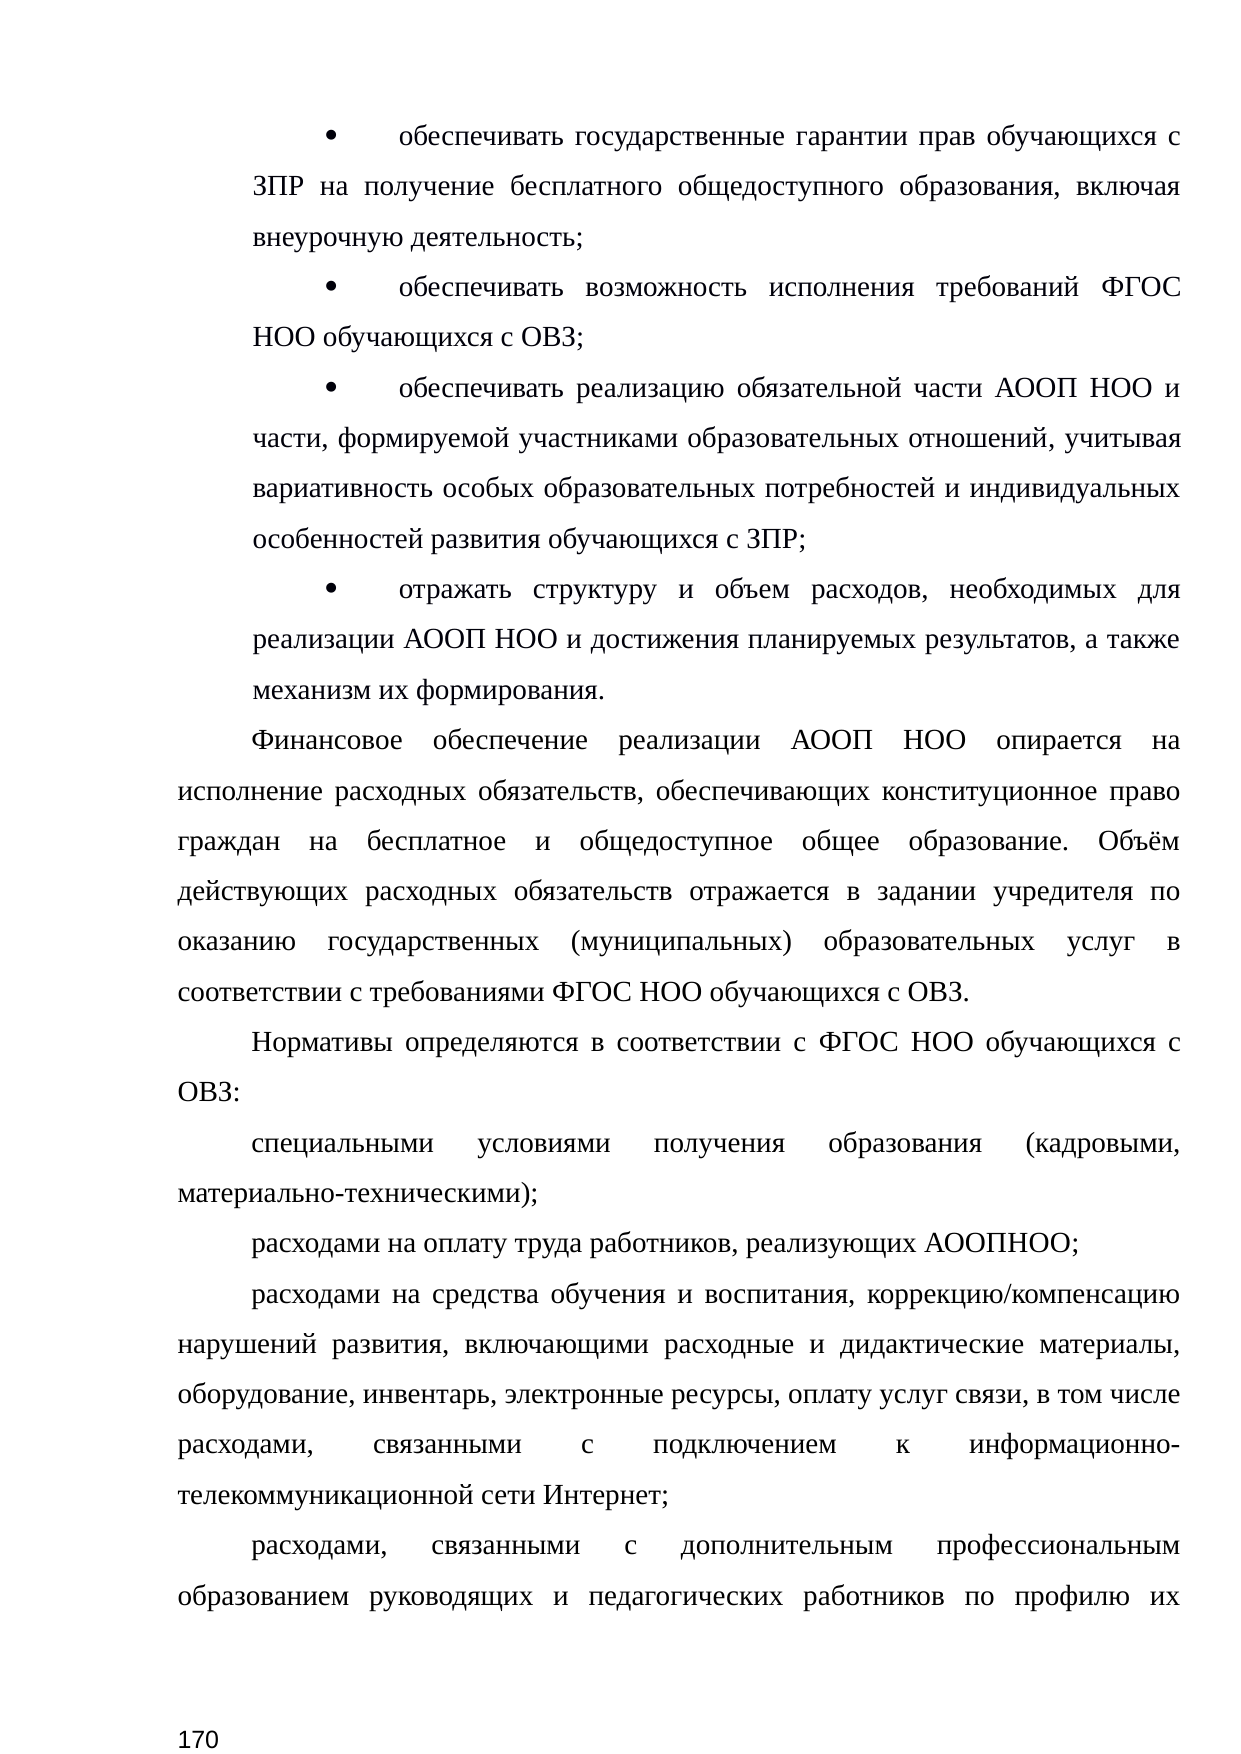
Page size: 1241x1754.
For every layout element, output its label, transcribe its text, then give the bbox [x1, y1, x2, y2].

list обеспечивать государственные гарантии прав обучающихся с ЗПР на получение бесплатного общедоступного образования, включая внеурочную деятельность; [252, 118, 1181, 252]
text расходами, связанными с дополнительным профессиональным образованием руководящих и педагогических работников по профилю их [177, 1527, 1181, 1611]
text расходами на оплату труда работников, реализующих АООПНОО; [177, 1225, 1181, 1259]
list обеспечивать возможность исполнения требований ФГОС НОО обучающихся с ОВЗ; [252, 269, 1181, 353]
text расходами на средства обучения и воспитания, коррекцию/компенсацию нарушений развития, включающими расходные и дидактические материалы, оборудование, инвентарь, электронные ресурсы, оплату услуг связи, в том числе расходами, связанными с подключением к информационно-телекоммуникационной сети Интернет; [177, 1276, 1181, 1511]
list отражать структуру и объем расходов, необходимых для реализации АООП НОО и достижения планируемых результатов, а также механизм их формирования. [252, 571, 1181, 706]
list обеспечивать реализацию обязательной части АООП НОО и части, формируемой участниками образовательных отношений, учитывая вариативность особых образовательных потребностей и индивидуальных особенностей развития обучающихся с ЗПР; [252, 370, 1181, 554]
text Нормативы определяются в соответствии с ФГОС НОО обучающихся с ОВЗ: [177, 1024, 1181, 1108]
text Финансовое обеспечение реализации АООП НОО опирается на исполнение расходных обязательств, обеспечивающих конституционное право граждан на бесплатное и общедоступное общее образование. Объём действующих расходных обязательств отражается в задании учредителя по оказанию государственных (муниципальных) образовательных услуг в соответствии с требованиями ФГОС НОО обучающихся с ОВЗ. [177, 722, 1181, 1007]
text специальными условиями получения образования (кадровыми, материально-техническими); [177, 1125, 1181, 1209]
